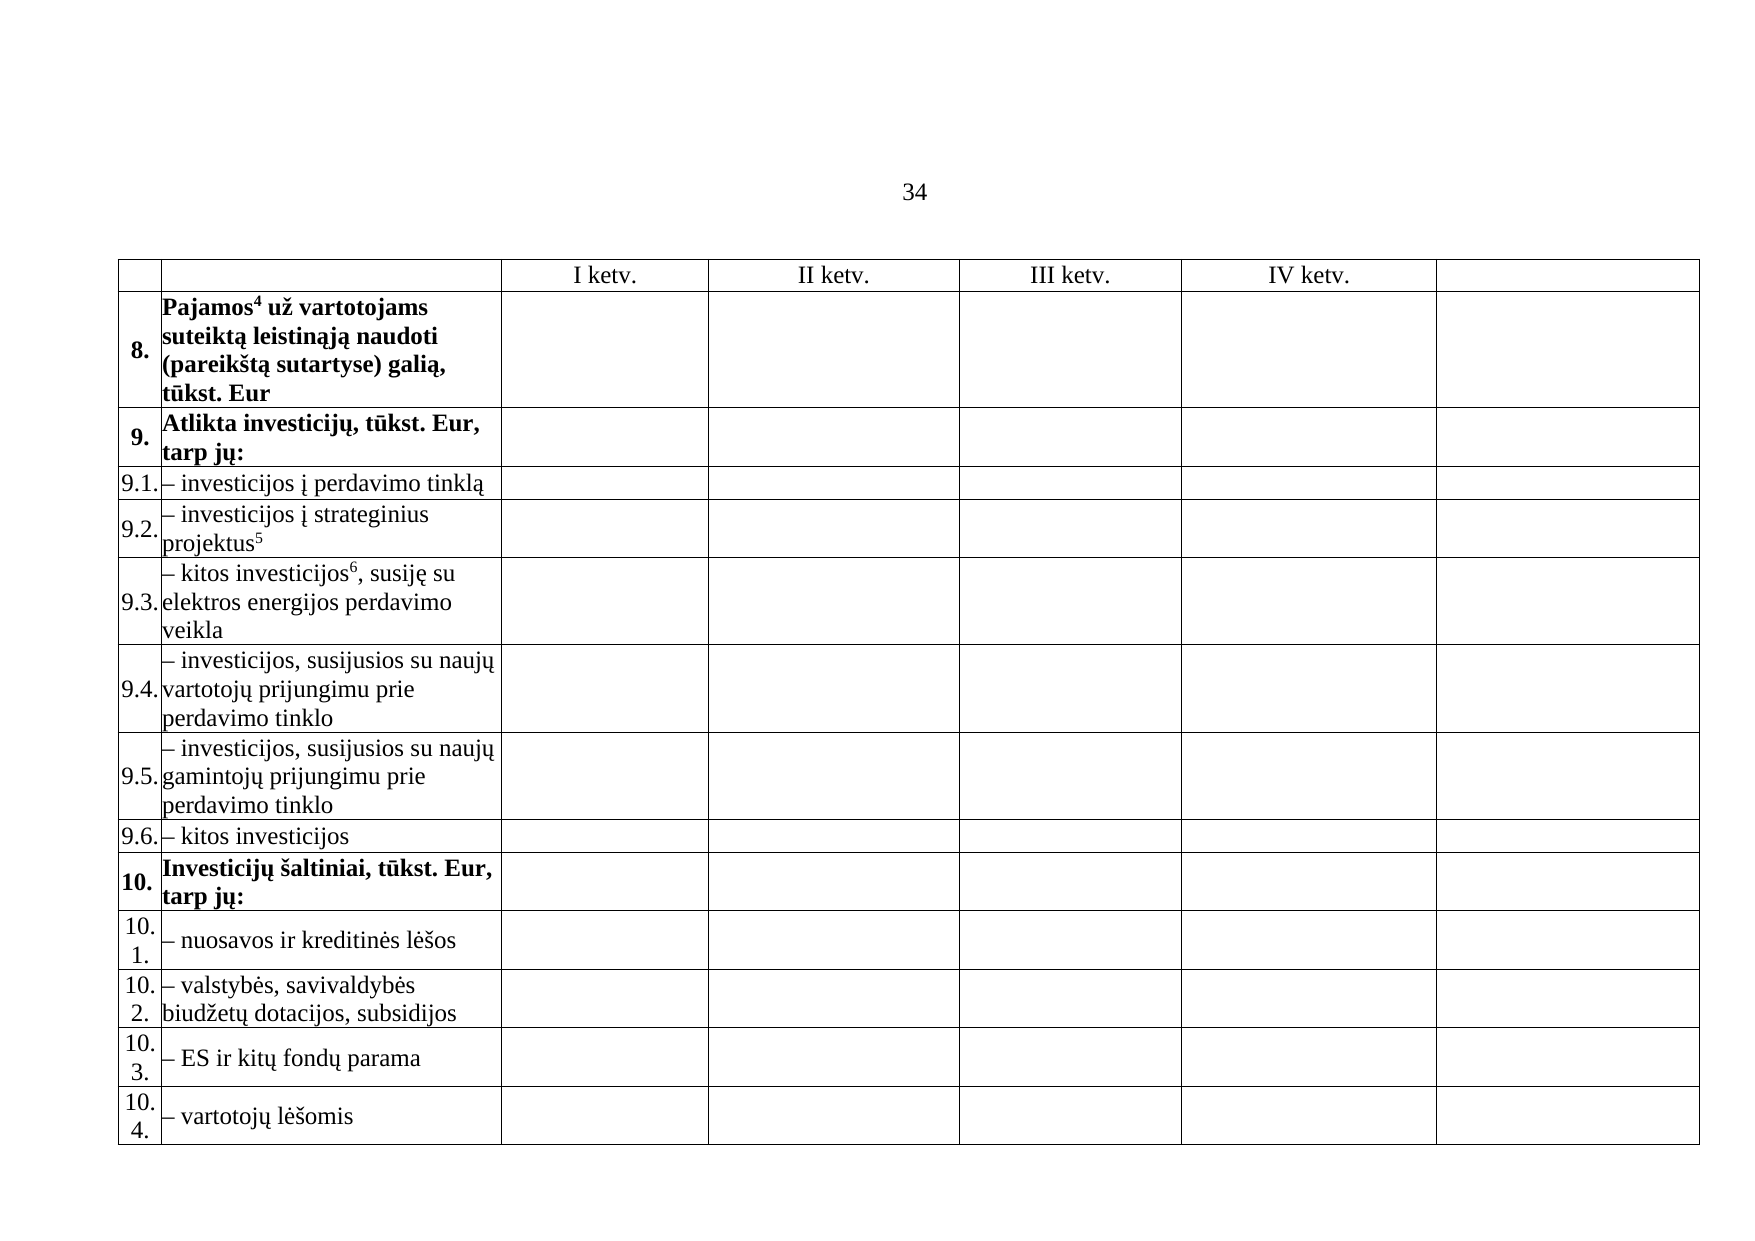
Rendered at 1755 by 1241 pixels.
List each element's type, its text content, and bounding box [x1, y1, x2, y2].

table_cell [1437, 645, 1699, 732]
table_cell 9. [119, 408, 161, 466]
table_cell [1437, 500, 1699, 557]
table_cell Investicijų šaltiniai, tūkst. Eur, tarp jų: [162, 853, 501, 910]
table_cell [960, 500, 1181, 557]
table_cell [1182, 733, 1436, 819]
table_cell [1437, 911, 1699, 969]
table_cell [709, 970, 959, 1027]
table_cell – investicijos, susijusios su naujų vartotojų prijungimu prie perdavimo tinklo [162, 645, 501, 732]
table_cell 10. [119, 853, 161, 910]
table_cell [709, 500, 959, 557]
table_cell [709, 911, 959, 969]
table_cell [119, 260, 161, 291]
table_cell [502, 970, 708, 1027]
table_cell – ES ir kitų fondų parama [162, 1028, 501, 1086]
table_cell [502, 500, 708, 557]
table_cell – nuosavos ir kreditinės lėšos [162, 911, 501, 969]
table_cell III ketv. [960, 260, 1181, 291]
table_cell Pajamos4 už vartotojams suteiktą leistinąją naudoti (pareikštą sutartyse) galią, tūkst. Eur [162, 292, 501, 407]
table_cell 10.2. [119, 970, 161, 1027]
table_cell – investicijos į strateginius projektus5 [162, 500, 501, 557]
table_cell – vartotojų lėšomis [162, 1087, 501, 1144]
table_cell [502, 558, 708, 644]
table_cell – kitos investicijos6, susiję su elektros energijos perdavimo veikla [162, 558, 501, 644]
table_cell 10.3. [119, 1028, 161, 1086]
table_cell [1182, 911, 1436, 969]
table_cell 9.4. [119, 645, 161, 732]
table_cell [709, 1028, 959, 1086]
table_cell [709, 292, 959, 407]
table_cell II ketv. [709, 260, 959, 291]
table_cell [502, 911, 708, 969]
table_cell [960, 853, 1181, 910]
table_cell 10.4. [119, 1087, 161, 1144]
table_cell 9.1. [119, 467, 161, 498]
table_cell 9.6. [119, 820, 161, 852]
table_cell [1437, 1087, 1699, 1144]
table_cell [709, 645, 959, 732]
table_cell – kitos investicijos [162, 820, 501, 852]
table_cell [1182, 1028, 1436, 1086]
table_cell – valstybės, savivaldybės biudžetų dotacijos, subsidijos [162, 970, 501, 1027]
table_cell 9.2. [119, 500, 161, 557]
table_cell 9.5. [119, 733, 161, 819]
table_cell – investicijos, susijusios su naujų gamintojų prijungimu prie perdavimo tinklo [162, 733, 501, 819]
table_cell [1182, 500, 1436, 557]
table_cell [709, 853, 959, 910]
table_cell [709, 820, 959, 852]
table_cell [162, 260, 501, 291]
table_cell Atlikta investicijų, tūkst. Eur, tarp jų: [162, 408, 501, 466]
table_cell [1182, 292, 1436, 407]
table_cell [709, 1087, 959, 1144]
table_cell – investicijos į perdavimo tinklą [162, 467, 501, 498]
table_cell [1182, 820, 1436, 852]
table_cell 9.3. [119, 558, 161, 644]
table_cell [502, 1028, 708, 1086]
table_cell [1437, 1028, 1699, 1086]
table_cell [960, 467, 1181, 498]
table_cell [960, 645, 1181, 732]
table_cell [960, 911, 1181, 969]
table_cell [1437, 408, 1699, 466]
table_cell [960, 820, 1181, 852]
table_cell [709, 733, 959, 819]
table_cell [709, 408, 959, 466]
table_cell [1182, 970, 1436, 1027]
table_cell [1182, 467, 1436, 498]
table_cell [1437, 292, 1699, 407]
table_cell [960, 970, 1181, 1027]
table_cell [960, 733, 1181, 819]
table_cell [502, 853, 708, 910]
table_cell I ketv. [502, 260, 708, 291]
table_cell [709, 558, 959, 644]
table_cell [1182, 853, 1436, 910]
table_cell [502, 408, 708, 466]
table_cell [502, 645, 708, 732]
table_cell [960, 408, 1181, 466]
table_cell [502, 733, 708, 819]
table_cell [709, 467, 959, 498]
table_cell [1437, 733, 1699, 819]
table_cell [1182, 408, 1436, 466]
table_cell [1437, 558, 1699, 644]
table_cell [1437, 853, 1699, 910]
table_cell [1437, 260, 1699, 291]
table_cell [502, 292, 708, 407]
table_cell [960, 1028, 1181, 1086]
table_cell [502, 820, 708, 852]
table_cell [960, 1087, 1181, 1144]
table_cell 10.1. [119, 911, 161, 969]
table_cell [1182, 645, 1436, 732]
table_cell [1182, 1087, 1436, 1144]
table_cell [1437, 467, 1699, 498]
table_cell [502, 1087, 708, 1144]
table_cell [960, 558, 1181, 644]
table_cell [1437, 820, 1699, 852]
table_cell [502, 467, 708, 498]
table_cell [960, 292, 1181, 407]
table_cell IV ketv. [1182, 260, 1436, 291]
table_cell [1437, 970, 1699, 1027]
table_cell 8. [119, 292, 161, 407]
table_cell [1182, 558, 1436, 644]
